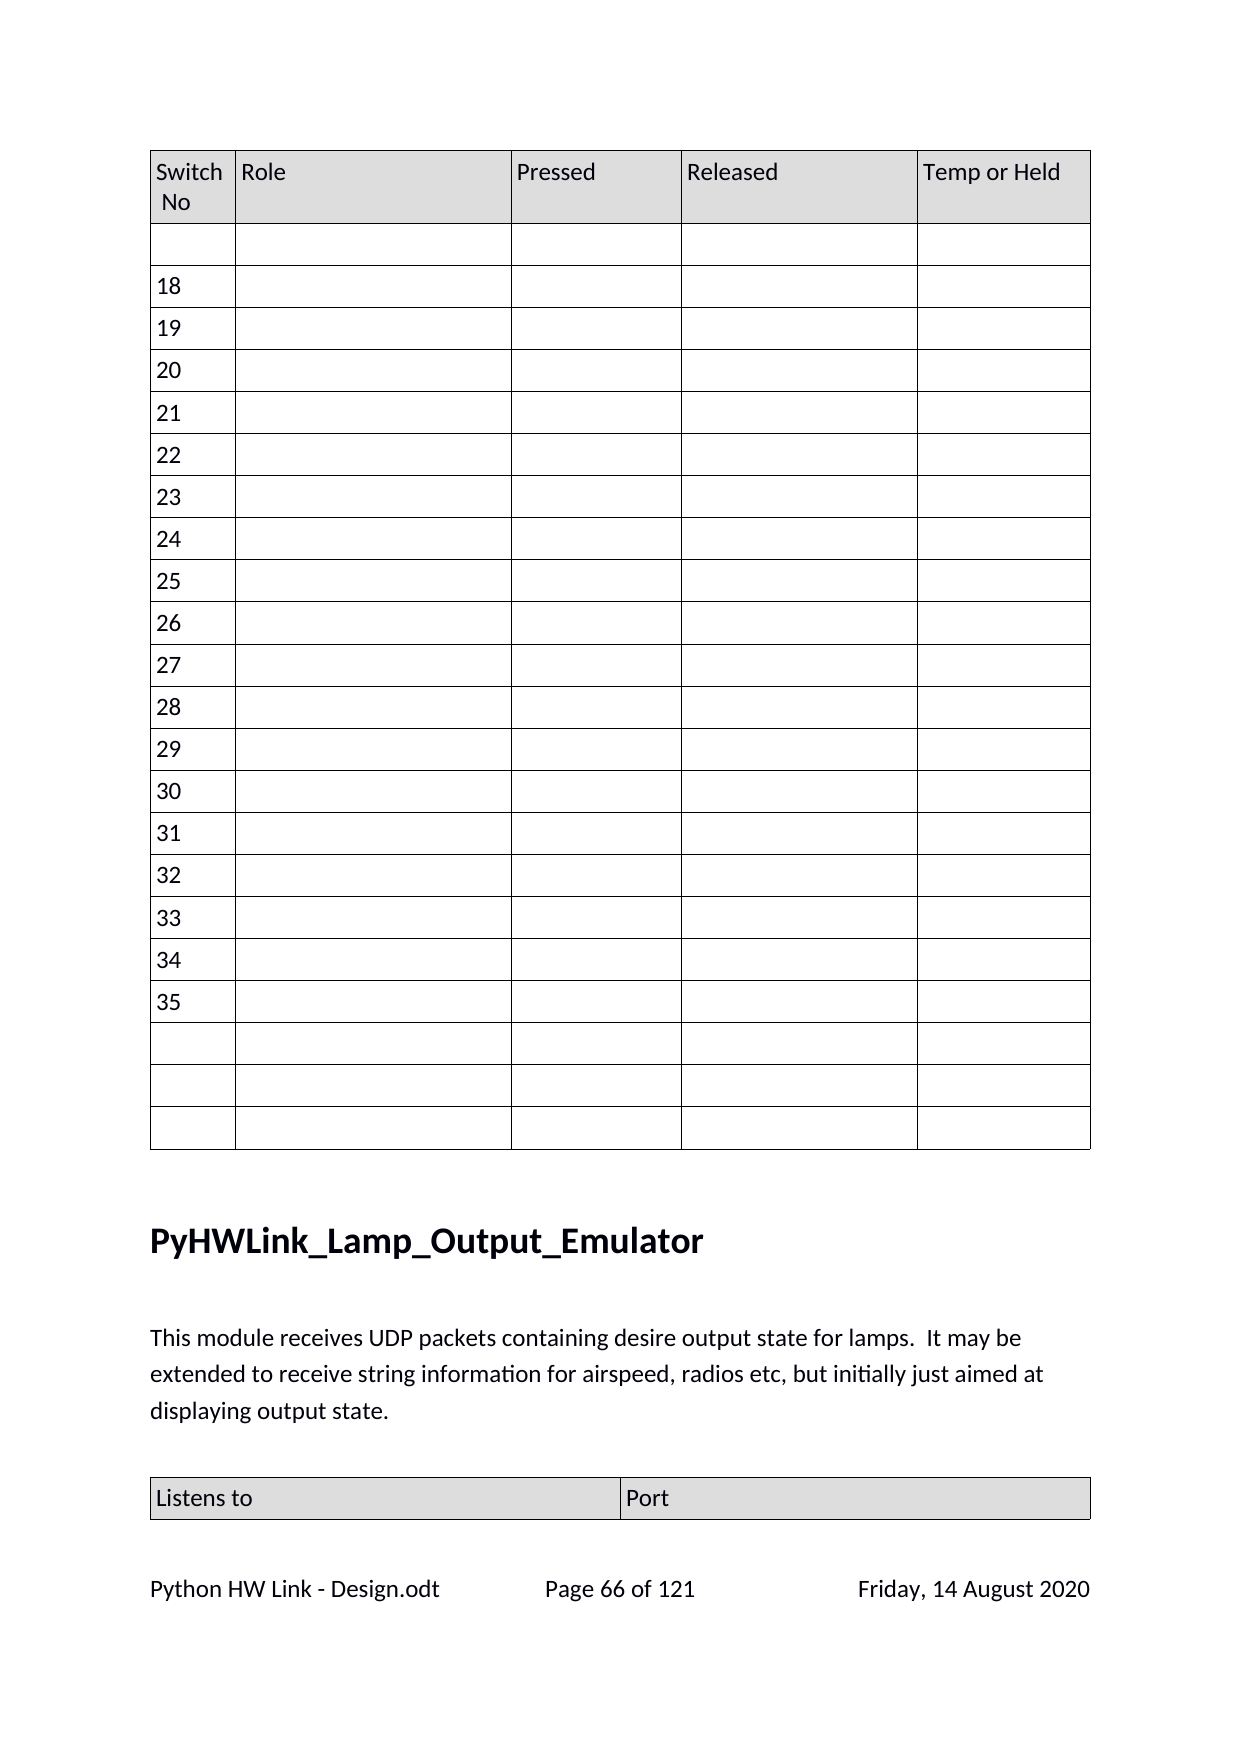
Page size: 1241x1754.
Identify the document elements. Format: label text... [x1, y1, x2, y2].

table_cell 27 [151, 645, 235, 686]
table_cell [918, 602, 1090, 643]
table_header Pressed [512, 151, 681, 223]
table_header Role [236, 151, 511, 223]
table_cell [512, 771, 681, 812]
table_cell [918, 266, 1090, 307]
table_cell 23 [151, 476, 235, 517]
table_cell [682, 602, 917, 643]
text This module receives UDP packets containing desire output state for lamps. It may be extended to receive string information for airspeed, radios etc, but initially just aimed at displaying output state. [150, 1322, 1090, 1426]
table_header Switch No [151, 151, 235, 223]
table_cell [236, 308, 511, 349]
table_cell [512, 308, 681, 349]
table_cell [512, 813, 681, 854]
table_cell [682, 813, 917, 854]
table_cell [918, 729, 1090, 770]
table_cell [236, 855, 511, 896]
table_cell 34 [151, 939, 235, 980]
table_cell 32 [151, 855, 235, 896]
table_cell [512, 939, 681, 980]
table_cell [512, 729, 681, 770]
table_cell [682, 224, 917, 265]
table_cell [151, 1023, 235, 1064]
table_cell [918, 813, 1090, 854]
table_cell 20 [151, 350, 235, 391]
table_cell [918, 434, 1090, 475]
table_cell [918, 560, 1090, 601]
table_cell [682, 687, 917, 728]
table_cell [236, 602, 511, 643]
table_cell [918, 224, 1090, 265]
table_cell 18 [151, 266, 235, 307]
table_cell [682, 560, 917, 601]
table_cell [512, 350, 681, 391]
table_cell [512, 855, 681, 896]
table_cell [918, 476, 1090, 517]
table_cell [512, 1065, 681, 1106]
table_cell [512, 645, 681, 686]
table_cell [682, 855, 917, 896]
table_cell [682, 476, 917, 517]
table_cell [682, 939, 917, 980]
table_cell [682, 771, 917, 812]
table_cell [512, 1107, 681, 1148]
table_cell 22 [151, 434, 235, 475]
table_cell [151, 1107, 235, 1148]
table_cell [682, 518, 917, 559]
table_cell [236, 1107, 511, 1148]
table_cell [918, 897, 1090, 938]
table_cell [918, 855, 1090, 896]
table_cell [512, 392, 681, 433]
table_cell [512, 1023, 681, 1064]
table_cell [918, 1023, 1090, 1064]
table_cell 30 [151, 771, 235, 812]
table_cell 24 [151, 518, 235, 559]
table_cell [236, 476, 511, 517]
table_cell [236, 434, 511, 475]
table_cell [151, 224, 235, 265]
table_cell [682, 897, 917, 938]
table_cell [512, 518, 681, 559]
table_cell [918, 939, 1090, 980]
table_cell [236, 813, 511, 854]
table_cell [682, 266, 917, 307]
table_header Port [621, 1478, 1090, 1519]
table_cell [918, 1065, 1090, 1106]
table_header Released [682, 151, 917, 223]
table_cell [918, 687, 1090, 728]
table_cell [918, 645, 1090, 686]
table_cell [236, 687, 511, 728]
table_cell [151, 1065, 235, 1106]
table_cell [512, 476, 681, 517]
table_cell [682, 434, 917, 475]
table_cell [236, 560, 511, 601]
table_cell [918, 981, 1090, 1022]
table_cell [236, 350, 511, 391]
table_cell [918, 308, 1090, 349]
table_header Temp or Held [918, 151, 1090, 223]
table_cell 25 [151, 560, 235, 601]
table_cell [236, 224, 511, 265]
table_cell [236, 981, 511, 1022]
table_cell [512, 266, 681, 307]
table_cell [682, 1023, 917, 1064]
table_cell [236, 771, 511, 812]
table_cell [682, 981, 917, 1022]
table_cell 31 [151, 813, 235, 854]
table_cell [512, 687, 681, 728]
table_cell [918, 771, 1090, 812]
table_header Listens to [151, 1478, 620, 1519]
table_cell [236, 266, 511, 307]
table_cell 19 [151, 308, 235, 349]
table_cell [918, 350, 1090, 391]
table_cell 35 [151, 981, 235, 1022]
table_cell [236, 1023, 511, 1064]
table_cell 26 [151, 602, 235, 643]
table_cell [682, 729, 917, 770]
table_cell [236, 392, 511, 433]
table_cell 28 [151, 687, 235, 728]
subtitle PyHWLink_Lamp_Output_Emulator [150, 1217, 1090, 1262]
table_cell [236, 939, 511, 980]
table_cell [512, 981, 681, 1022]
table_cell [512, 434, 681, 475]
table_cell [918, 392, 1090, 433]
table_cell [236, 645, 511, 686]
table_cell [236, 897, 511, 938]
table_cell 21 [151, 392, 235, 433]
table_cell 29 [151, 729, 235, 770]
table_cell [918, 518, 1090, 559]
table_cell [918, 1107, 1090, 1148]
table_cell [682, 392, 917, 433]
table_cell [682, 645, 917, 686]
table_cell [682, 1107, 917, 1148]
table_cell [512, 224, 681, 265]
table_cell [512, 897, 681, 938]
table_cell [236, 1065, 511, 1106]
table_cell [512, 560, 681, 601]
table_cell [512, 602, 681, 643]
table_cell 33 [151, 897, 235, 938]
table_cell [236, 729, 511, 770]
table_cell [236, 518, 511, 559]
table_cell [682, 308, 917, 349]
table_cell [682, 1065, 917, 1106]
table_cell [682, 350, 917, 391]
